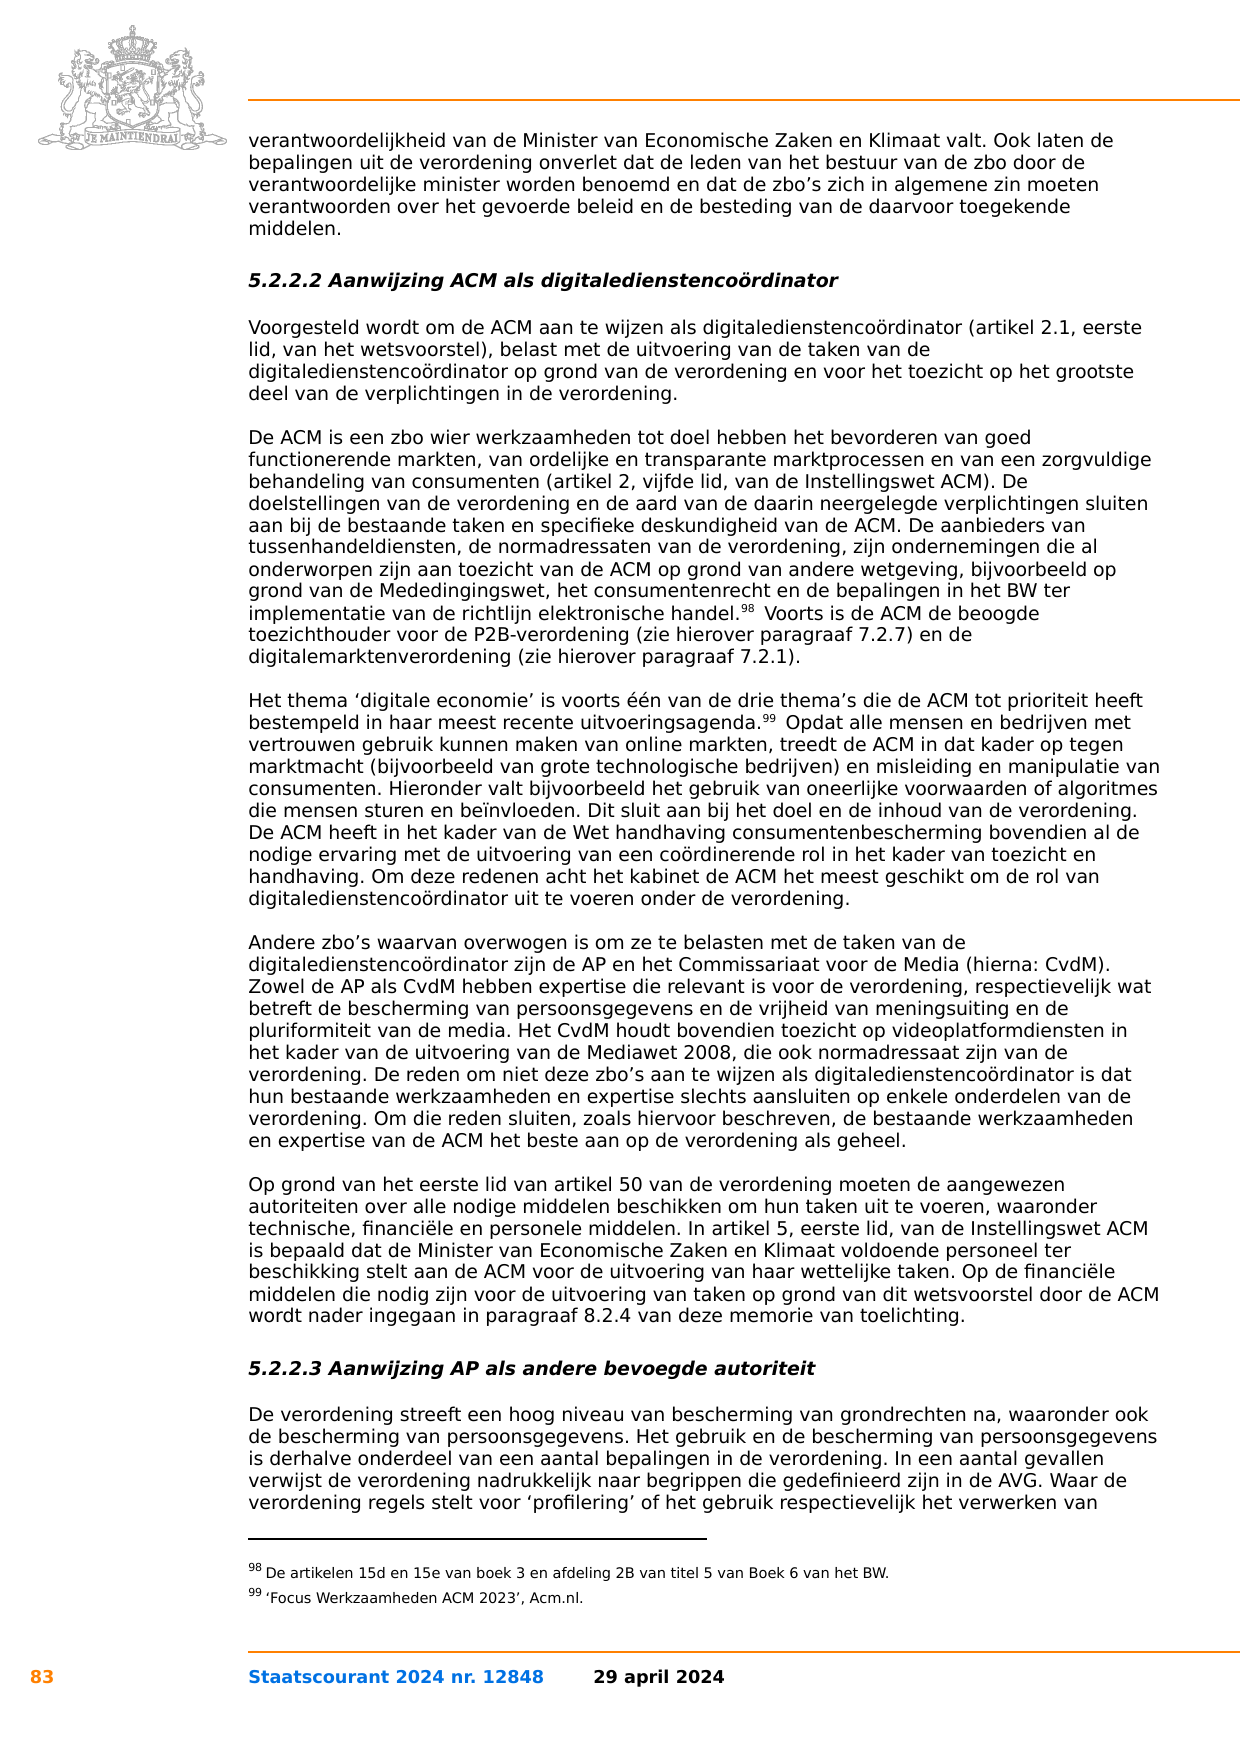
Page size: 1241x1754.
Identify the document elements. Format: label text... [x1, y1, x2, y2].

text ‘Focus Werkzaamheden ACM 2023’, Acm.nl. [248, 1586, 1163, 1608]
text De ACM is een zbo wier werkzaamheden tot doel hebben het bevorderen van goed functionerende markten, van ordelijke en transparante marktprocessen en van een zorgvuldige behandeling van consumenten (artikel 2, vijfde lid, van de Instellingswet ACM). De doelstellingen van de verordening en de aard van de daarin neergelegde verplichtingen sluiten aan bij de bestaande taken en specifieke deskundigheid van de ACM. De aanbieders van tussenhandeldiensten, de normadressaten van de verordening, zijn ondernemingen die al onderworpen zijn aan toezicht van de ACM op grond van andere wetgeving, bijvoorbeeld op grond van de Mededingingswet, het consumentenrecht en de bepalingen in het BW ter implementatie van de richtlijn elektronische handel. Voorts is de ACM de beoogde toezichthouder voor de P2B-verordening (zie hierover paragraaf 7.2.7) en de digitalemarktenverordening (zie hierover paragraaf 7.2.1). [248, 427, 1163, 668]
text De verordening streeft een hoog niveau van bescherming van grondrechten na, waaronder ook de bescherming van persoonsgegevens. Het gebruik en de bescherming van persoonsgegevens is derhalve onderdeel van een aantal bepalingen in de verordening. In een aantal gevallen verwijst de verordening nadrukkelijk naar begrippen die gedefinieerd zijn in de AVG. Waar de verordening regels stelt voor ‘profilering’ of het gebruik respectievelijk het verwerken van [248, 1404, 1163, 1514]
text De artikelen 15d en 15e van boek 3 en afdeling 2B van titel 5 van Boek 6 van het BW. [248, 1561, 1163, 1583]
subtitle 5.2.2.3 Aanwijzing AP als andere bevoegde autoriteit [248, 1357, 1163, 1379]
text verantwoordelijkheid van de Minister van Economische Zaken en Klimaat valt. Ook laten de bepalingen uit de verordening onverlet dat de leden van het bestuur van de zbo door de verantwoordelijke minister worden benoemd en dat de zbo’s zich in algemene zin moeten verantwoorden over het gevoerde beleid en de besteding van de daarvoor toegekende middelen. [248, 130, 1163, 240]
subtitle 5.2.2.2 Aanwijzing ACM als digitaledienstencoördinator [248, 270, 1163, 292]
text Voorgesteld wordt om de ACM aan te wijzen als digitaledienstencoördinator (artikel 2.1, eerste lid, van het wetsvoorstel), belast met de uitvoering van de taken van de digitaledienstencoördinator op grond van de verordening en voor het toezicht op het grootste deel van de verplichtingen in de verordening. [248, 317, 1163, 405]
text Op grond van het eerste lid van artikel 50 van de verordening moeten de aangewezen autoriteiten over alle nodige middelen beschikken om hun taken uit te voeren, waaronder technische, financiële en personele middelen. In artikel 5, eerste lid, van de Instellingswet ACM is bepaald dat de Minister van Economische Zaken en Klimaat voldoende personeel ter beschikking stelt aan de ACM voor de uitvoering van haar wettelijke taken. Op de financiële middelen die nodig zijn voor de uitvoering van taken op grond van dit wetsvoorstel door de ACM wordt nader ingegaan in paragraaf 8.2.4 van deze memorie van toelichting. [248, 1173, 1163, 1327]
text Het thema ‘digitale economie’ is voorts één van de drie thema’s die de ACM tot prioriteit heeft bestempeld in haar meest recente uitvoeringsagenda. Opdat alle mensen en bedrijven met vertrouwen gebruik kunnen maken van online markten, treedt de ACM in dat kader op tegen marktmacht (bijvoorbeeld van grote technologische bedrijven) en misleiding en manipulatie van consumenten. Hieronder valt bijvoorbeeld het gebruik van oneerlijke voorwaarden of algoritmes die mensen sturen en beïnvloeden. Dit sluit aan bij het doel en de inhoud van de verordening. De ACM heeft in het kader van de Wet handhaving consumentenbescherming bovendien al de nodige ervaring met de uitvoering van een coördinerende rol in het kader van toezicht en handhaving. Om deze redenen acht het kabinet de ACM het meest geschikt om de rol van digitaledienstencoördinator uit te voeren onder de verordening. [248, 690, 1163, 910]
text Andere zbo’s waarvan overwogen is om ze te belasten met de taken van de digitaledienstencoördinator zijn de AP en het Commissariaat voor de Media (hierna: CvdM). Zowel de AP als CvdM hebben expertise die relevant is voor de verordening, respectievelijk wat betreft de bescherming van persoonsgegevens en de vrijheid van meningsuiting en de pluriformiteit van de media. Het CvdM houdt bovendien toezicht op videoplatformdiensten in het kader van de uitvoering van de Mediawet 2008, die ook normadressaat zijn van de verordening. De reden om niet deze zbo’s aan te wijzen als digitaledienstencoördinator is dat hun bestaande werkzaamheden en expertise slechts aansluiten op enkele onderdelen van de verordening. Om die reden sluiten, zoals hiervoor beschreven, de bestaande werkzaamheden en expertise van de ACM het beste aan op de verordening als geheel. [248, 932, 1163, 1152]
picture [38, 25, 227, 150]
